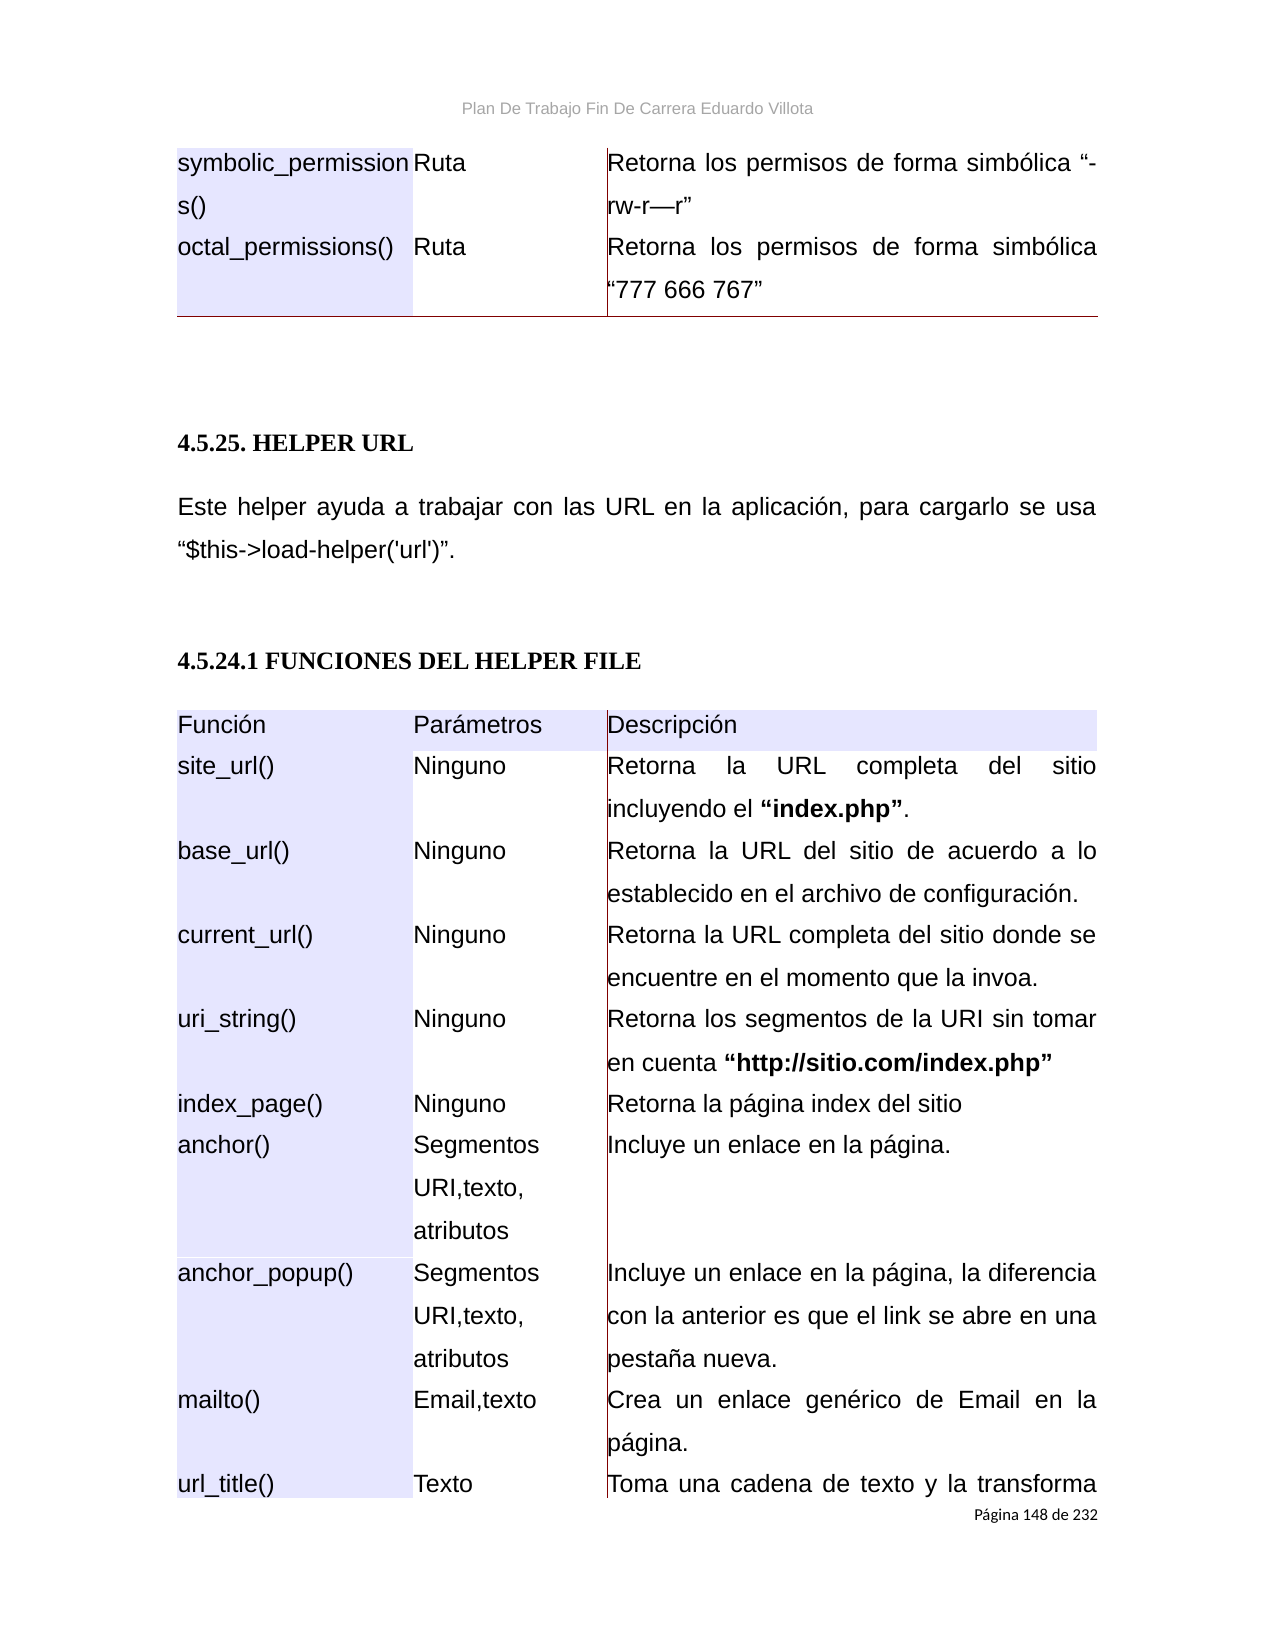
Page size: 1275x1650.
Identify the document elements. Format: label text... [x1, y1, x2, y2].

text 4.5.24.1 FUNCIONES DEL HELPER FILE [177, 646, 1098, 675]
table_cell Crea un enlace genérico de Email en la página. [608, 1385, 1097, 1469]
table_cell Retorna la página index del sitio [608, 1089, 1097, 1130]
table_cell Incluye un enlace en la página, la diferencia con la anterior es que el link se abre en una pestaña nueva. [608, 1258, 1097, 1385]
table_header Parámetros [413, 710, 607, 751]
table_cell Ninguno [413, 1089, 607, 1130]
table_cell mailto() [177, 1385, 413, 1469]
table_cell octal_permissions() [177, 232, 413, 316]
table_cell Retorna los segmentos de la URI sin tomar en cuenta “http://sitio.com/index.php” [608, 1004, 1097, 1089]
table_cell current_url() [177, 920, 413, 1004]
table_cell Ninguno [413, 920, 607, 1004]
table_cell symbolic_permissions() [177, 148, 413, 232]
table_cell Retorna la URL completa del sitio incluyendo el “index.php”. [608, 751, 1097, 836]
table_cell url_title() [177, 1469, 413, 1498]
table_cell Ninguno [413, 836, 607, 920]
table_cell Incluye un enlace en la página. [608, 1130, 1097, 1257]
text 4.5.25. HELPER URL [177, 428, 1098, 456]
table_cell Ruta [413, 148, 607, 232]
table_cell site_url() [177, 751, 413, 836]
table_cell anchor() [177, 1130, 413, 1257]
table_cell Toma una cadena de texto y la transforma [608, 1469, 1097, 1498]
table_header Descripción [608, 710, 1097, 751]
text Este helper ayuda a trabajar con las URL en la aplicación, para cargarlo se usa “$this->load-helper('url')”. [177, 492, 1098, 563]
table_cell Ruta [413, 232, 607, 316]
table_cell Segmentos URI,texto, atributos [413, 1258, 607, 1385]
table_cell Retorna la URL completa del sitio donde se encuentre en el momento que la invoa. [608, 920, 1097, 1004]
table_cell Ninguno [413, 751, 607, 836]
table_cell anchor_popup() [177, 1258, 413, 1385]
table_cell Email,texto [413, 1385, 607, 1469]
table_cell Texto [413, 1469, 607, 1498]
table_cell Retorna los permisos de forma simbólica “-rw-r—r” [608, 148, 1097, 232]
table_cell uri_string() [177, 1004, 413, 1089]
table_cell Ninguno [413, 1004, 607, 1089]
table_header Función [177, 710, 413, 751]
table_cell index_page() [177, 1089, 413, 1130]
table_cell Retorna la URL del sitio de acuerdo a lo establecido en el archivo de configuración. [608, 836, 1097, 920]
table_cell base_url() [177, 836, 413, 920]
table_cell Segmentos URI,texto, atributos [413, 1130, 607, 1257]
table_cell Retorna los permisos de forma simbólica “777 666 767” [608, 232, 1097, 316]
